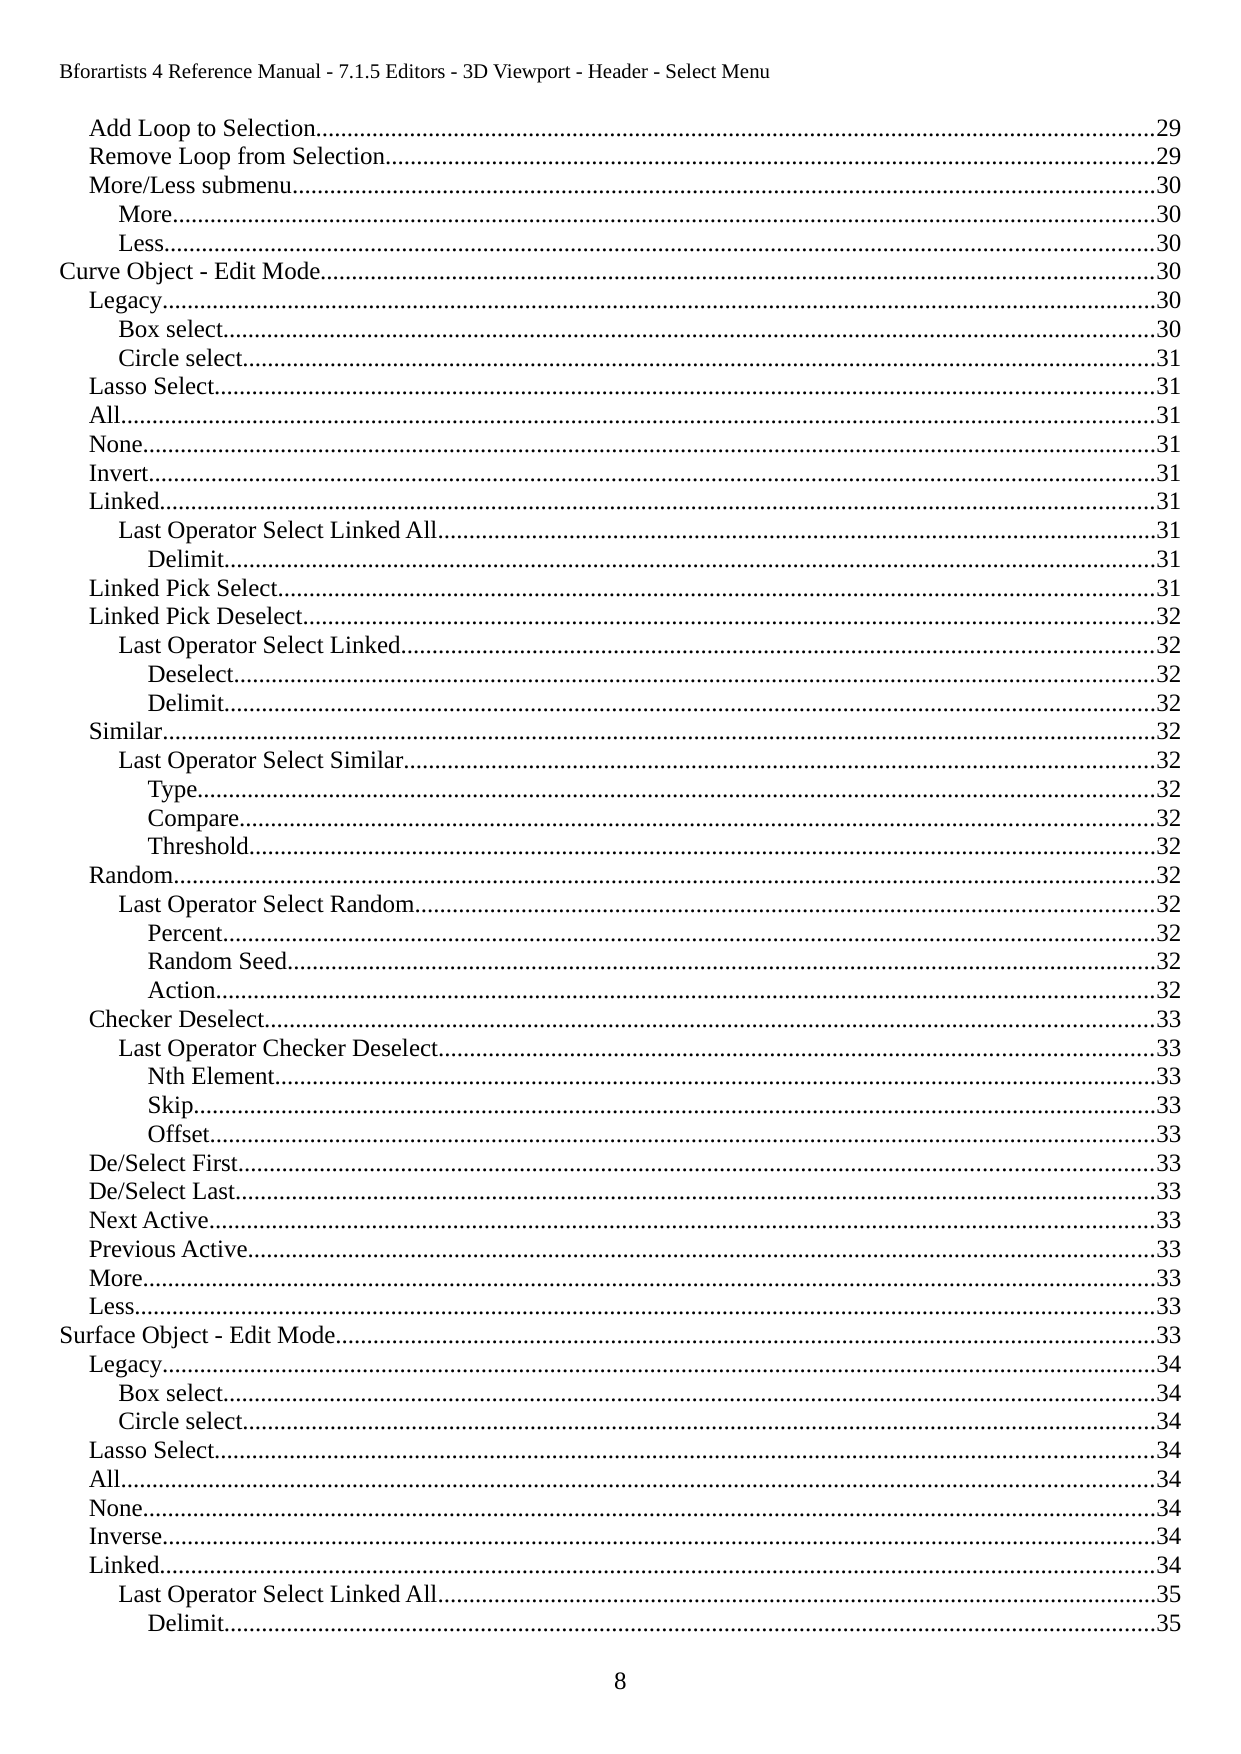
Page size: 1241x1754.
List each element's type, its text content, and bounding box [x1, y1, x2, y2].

text Delimit 31 [147, 544, 1181, 573]
text More 33 [88, 1263, 1181, 1291]
text Legacy 30 [88, 285, 1181, 314]
text Last Operator Select Random 32 [118, 889, 1181, 918]
text Less 30 [118, 228, 1181, 256]
text Random 32 [88, 860, 1181, 889]
text De/Select Last 33 [88, 1176, 1181, 1205]
text Linked Pick Deselect 32 [88, 601, 1181, 630]
text Action 32 [147, 975, 1181, 1004]
text Deselect 32 [147, 659, 1181, 688]
text Circle select 31 [118, 343, 1181, 371]
text Last Operator Select Linked All 35 [118, 1579, 1181, 1608]
text Delimit 32 [147, 688, 1181, 716]
text Checker Deselect 33 [88, 1004, 1181, 1033]
text Remove Loop from Selection 29 [88, 141, 1181, 170]
text Threshold 32 [147, 831, 1181, 860]
text Less 33 [88, 1291, 1181, 1320]
text Circle select 34 [118, 1406, 1181, 1435]
text Curve Object - Edit Mode 30 [59, 256, 1181, 285]
text Add Loop to Selection 29 [88, 113, 1181, 141]
text Type 32 [147, 774, 1181, 803]
text None 34 [88, 1493, 1181, 1521]
text Linked 34 [88, 1550, 1181, 1579]
text Linked 31 [88, 486, 1181, 515]
text None 31 [88, 429, 1181, 458]
text Box select 34 [118, 1378, 1181, 1406]
text De/Select First 33 [88, 1148, 1181, 1176]
text Percent 32 [147, 918, 1181, 946]
text More/Less submenu 30 [88, 170, 1181, 199]
text Linked Pick Select 31 [88, 573, 1181, 601]
text More 30 [118, 199, 1181, 228]
text Lasso Select 34 [88, 1435, 1181, 1464]
text Random Seed 32 [147, 946, 1181, 975]
text Legacy 34 [88, 1349, 1181, 1378]
text Surface Object - Edit Mode 33 [59, 1320, 1181, 1349]
text Offset 33 [147, 1119, 1181, 1148]
text Previous Active 33 [88, 1234, 1181, 1263]
text Skip 33 [147, 1090, 1181, 1119]
text Invert 31 [88, 458, 1181, 486]
text Lasso Select 31 [88, 371, 1181, 400]
text All 34 [88, 1464, 1181, 1493]
text All 31 [88, 400, 1181, 429]
text Box select 30 [118, 314, 1181, 343]
text Delimit 35 [147, 1608, 1181, 1636]
text Last Operator Checker Deselect 33 [118, 1033, 1181, 1061]
text Last Operator Select Linked All 31 [118, 515, 1181, 544]
text Compare 32 [147, 803, 1181, 831]
text Last Operator Select Similar 32 [118, 745, 1181, 774]
text Nth Element 33 [147, 1061, 1181, 1090]
text Similar 32 [88, 716, 1181, 745]
text Inverse 34 [88, 1521, 1181, 1550]
text Next Active 33 [88, 1205, 1181, 1234]
text Last Operator Select Linked 32 [118, 630, 1181, 659]
